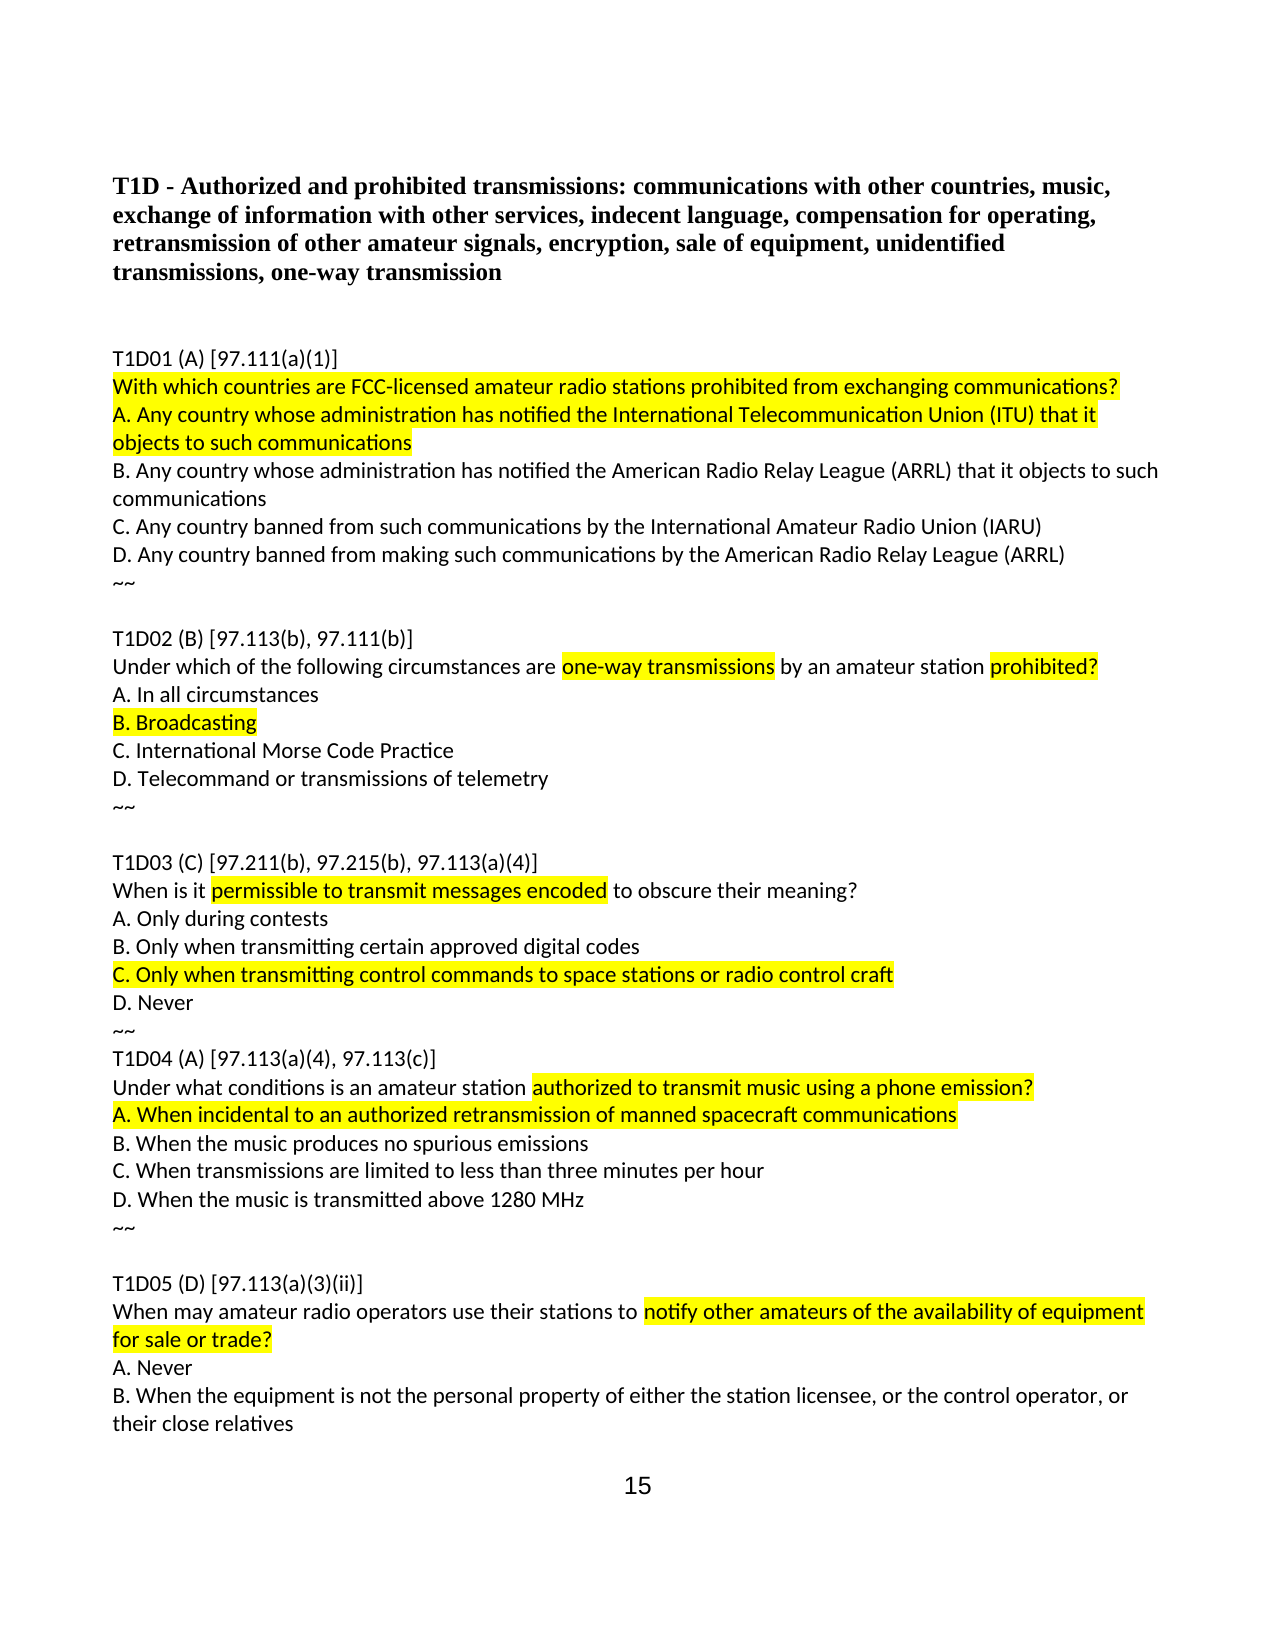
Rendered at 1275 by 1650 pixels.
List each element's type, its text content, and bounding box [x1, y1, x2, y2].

text T1D03 (C) [97.211(b), 97.215(b), 97.113(a)(4)] [112, 848, 1162, 876]
text ~~ [112, 568, 1162, 596]
text C. Any country banned from such communications by the International Amateur Radio Union (IARU) [112, 512, 1162, 540]
text C. When transmissions are limited to less than three minutes per hour [112, 1157, 1162, 1185]
text B. Only when transmitting certain approved digital codes [112, 932, 1162, 961]
text D. Never [112, 988, 1162, 1017]
text D. Telecommand or transmissions of telemetry [112, 764, 1162, 792]
subtitle T1D - Authorized and prohibited transmissions: communications with other countries, music, exchange of information with other services, indecent language, compensation for operating, retransmission of other amateur signals, encryption, sale of equipment, unidentified transmissions, one-way transmission [112, 171, 1162, 286]
text A. When incidental to an authorized retransmission of manned spacecraft communications [112, 1101, 1162, 1129]
text Under what conditions is an amateur station authorized to transmit music using a phone emission? [112, 1073, 1162, 1101]
text B. When the equipment is not the personal property of either the station licensee, or the control operator, or their close relatives [112, 1381, 1162, 1437]
text B. Any country whose administration has notified the American Radio Relay League (ARRL) that it objects to such communications [112, 456, 1162, 512]
text A. In all circumstances [112, 680, 1162, 708]
text D. Any country banned from making such communications by the American Radio Relay League (ARRL) [112, 540, 1162, 568]
text C. Only when transmitting control commands to space stations or radio control craft [112, 961, 1162, 988]
text A. Never [112, 1353, 1162, 1381]
text ~~ [112, 792, 1162, 820]
text Under which of the following circumstances are one-way transmissions by an amateur station prohibited? [112, 652, 1162, 680]
text With which countries are FCC-licensed amateur radio stations prohibited from exchanging communications? [112, 372, 1162, 400]
text When is it permissible to transmit messages encoded to obscure their meaning? [112, 876, 1162, 904]
text ~~ [112, 1213, 1162, 1241]
text D. When the music is transmitted above 1280 MHz [112, 1185, 1162, 1213]
text A. Only during contests [112, 904, 1162, 932]
text B. When the music produces no spurious emissions [112, 1129, 1162, 1157]
text T1D01 (A) [97.111(a)(1)] [112, 344, 1162, 372]
text C. International Morse Code Practice [112, 736, 1162, 764]
text A. Any country whose administration has notified the International Telecommunication Union (ITU) that it objects to such communications [112, 400, 1162, 456]
text T1D02 (B) [97.113(b), 97.111(b)] [112, 624, 1162, 652]
text ~~ [112, 1017, 1162, 1044]
text When may amateur radio operators use their stations to notify other amateurs of the availability of equipment for sale or trade? [112, 1297, 1162, 1353]
text T1D04 (A) [97.113(a)(4), 97.113(c)] [112, 1044, 1162, 1073]
text T1D05 (D) [97.113(a)(3)(ii)] [112, 1269, 1162, 1297]
text B. Broadcasting [112, 708, 1162, 736]
